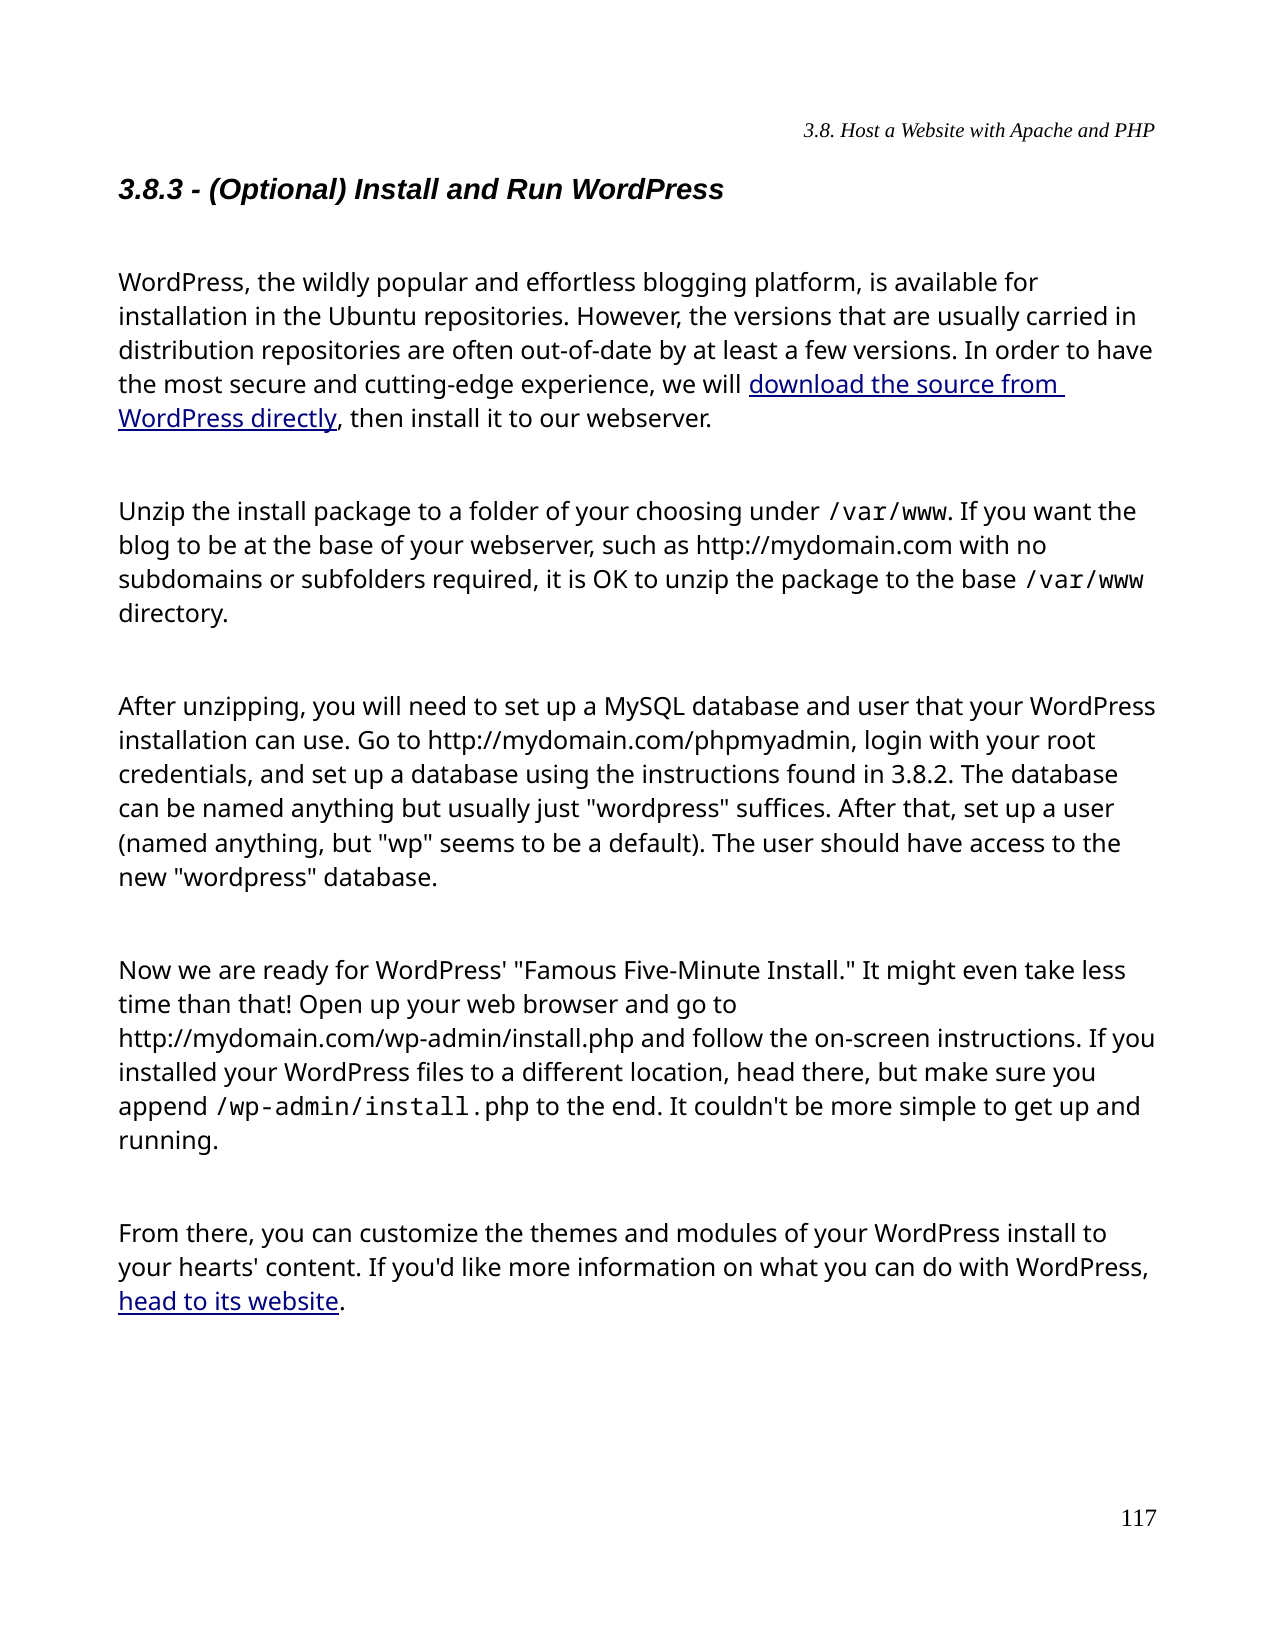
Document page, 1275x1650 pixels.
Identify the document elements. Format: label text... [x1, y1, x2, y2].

text After unzipping, you will need to set up a MySQL database and user that your WordPress installation can use. Go to http://mydomain.com/phpmyadmin, login with your root credentials, and set up a database using the instructions found in 3.8.2. The database can be named anything but usually just "wordpress" suffices. After that, set up a user (named anything, but "wp" seems to be a default). The user should have access to the new "wordpress" database. [118, 689, 1157, 893]
text Now we are ready for WordPress' "Famous Five-Minute Install." It might even take less time than that! Open up your web browser and go to http://mydomain.com/wp-admin/install.php and follow the on-screen instructions. If you installed your WordPress files to a different location, head there, but make sure you append /wp-admin/install.php to the end. It couldn't be more simple to get up and running. [118, 952, 1157, 1157]
text Unzip the install package to a folder of your choosing under /var/www. If you want the blog to be at the base of your webserver, such as http://mydomain.com with no subdomains or subfolders required, it is OK to unzip the package to the base /var/www directory. [118, 494, 1157, 630]
text From there, you can customize the themes and modules of your WordPress install to your hearts' content. If you'd like more information on what you can do with WordPress, head to its website. [118, 1216, 1157, 1318]
subtitle 3.8.3 - (Optional) Install and Run WordPress [118, 172, 1157, 205]
text WordPress, the wildly popular and effortless blogging platform, is available for installation in the Ubuntu repositories. However, the versions that are usually carried in distribution repositories are often out-of-date by at least a few versions. In order to have the most secure and cutting-edge experience, we will download the source from WordPress directly, then install it to our webserver. [118, 264, 1157, 434]
